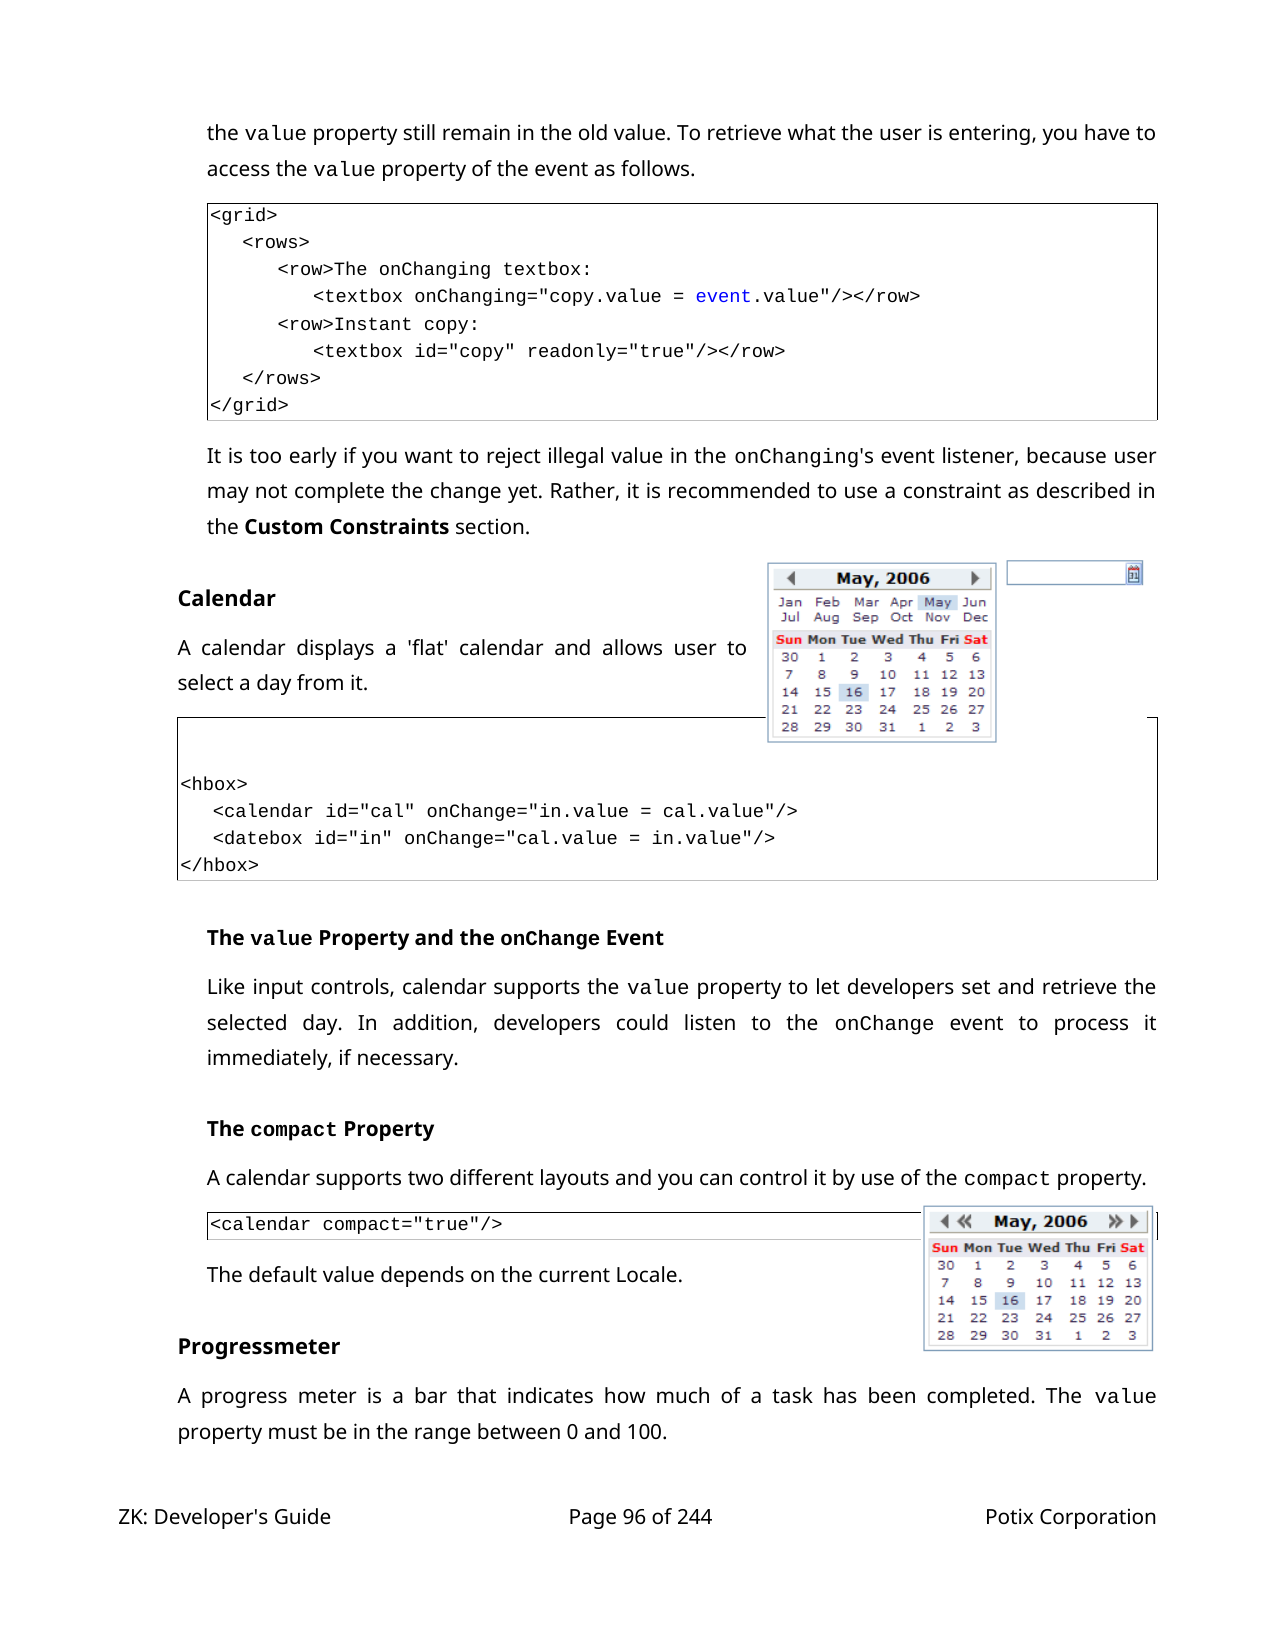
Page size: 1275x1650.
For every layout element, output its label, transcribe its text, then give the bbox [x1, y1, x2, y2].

text <calendar id="cal" onChange="in.value = cal.value"/> [178, 799, 1157, 823]
text Like input controls, calendar supports the value property to let developers set and retrieve the selected day. In addition, developers could listen to the onChange event to process it immediately, if necessary. [207, 972, 1157, 1071]
text <hbox> [178, 772, 1157, 796]
text </hbox> [178, 853, 1157, 880]
text A progress meter is a bar that indicates how much of a task has been completed. The value property must be in the range between 0 and 100. [177, 1381, 1157, 1445]
text <textbox onChanging="copy.value = event.value"/></row> [208, 284, 1157, 309]
text </rows> [208, 366, 1157, 390]
text <rows> [208, 230, 1157, 254]
subtitle Calendar [177, 582, 765, 612]
picture [765, 559, 1147, 744]
subtitle Progressmeter [177, 1331, 1157, 1361]
text <row>The onChanging textbox: [208, 257, 1157, 281]
subtitle [1147, 582, 1157, 612]
text A calendar displays a 'flat' calendar and allows user to select a day from it. [177, 633, 765, 697]
text the value property still remain in the old value. To retrieve what the user is entering, you have to access the value property of the event as follows. [207, 118, 1157, 182]
text <grid> [208, 204, 1157, 227]
text <datebox id="in" onChange="cal.value = in.value"/> [178, 826, 1157, 850]
subtitle The compact Property [207, 1114, 1157, 1142]
text </grid> [208, 393, 1157, 420]
picture [921, 1202, 1157, 1355]
text The default value depends on the current Locale. [207, 1260, 921, 1288]
text <calendar compact="true"/> [208, 1213, 921, 1239]
text <textbox id="copy" readonly="true"/></row> [208, 339, 1157, 363]
text <row>Instant copy: [208, 312, 1157, 336]
subtitle The value Property and the onChange Event [207, 923, 1157, 951]
text It is too early if you want to reject illegal value in the onChanging's event listener, because user may not complete the change yet. Rather, it is recommended to use a constraint as described in the Custom Constraints section. [207, 441, 1157, 540]
text A calendar supports two different layouts and you can control it by use of the compact property. [207, 1163, 1157, 1192]
